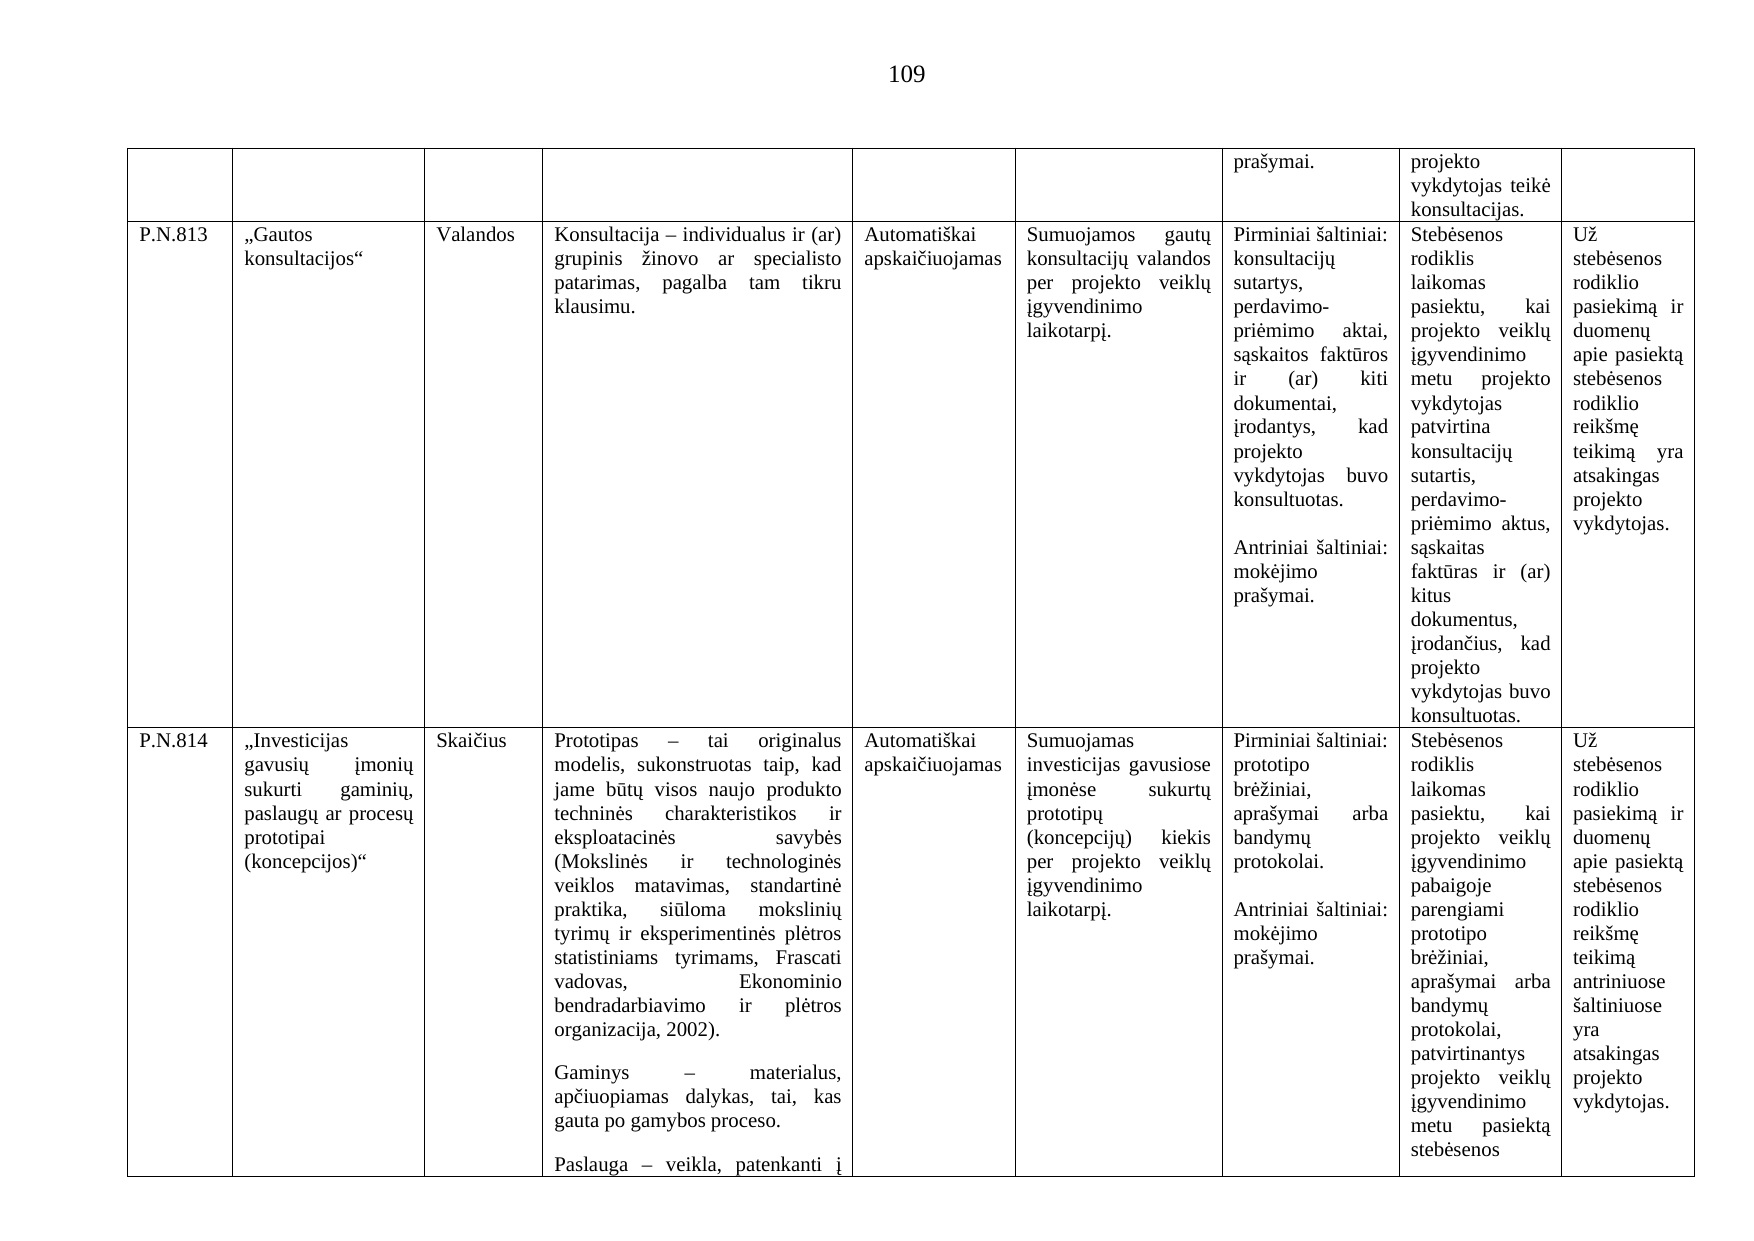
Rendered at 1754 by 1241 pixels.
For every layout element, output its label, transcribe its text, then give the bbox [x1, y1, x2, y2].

table_cell [425, 149, 542, 221]
table_cell Už stebėsenos rodiklio pasiekimą ir duomenų apie pasiektą stebėsenos rodiklio reikšmę teikimą yra atsakingas projekto vykdytojas. [1562, 222, 1694, 727]
table_cell Skaičius [425, 728, 542, 1176]
table_cell „Investicijas gavusių įmonių sukurti gaminių, paslaugų ar procesų prototipai (koncepcijos)“ [233, 728, 424, 1176]
table_cell prašymai. [1223, 149, 1399, 221]
table_cell P.N.814 [128, 728, 232, 1176]
table_cell Automatiškai apskaičiuojamas [853, 222, 1015, 727]
table_cell Pirminiai šaltiniai: prototipo brėžiniai, aprašymai arba bandymų protokolai. Antriniai šaltiniai: mokėjimo prašymai. [1223, 728, 1399, 1176]
table_cell [543, 149, 852, 221]
table_cell Pirminiai šaltiniai: konsultacijų sutartys, perdavimo-priėmimo aktai, sąskaitos faktūros ir (ar) kiti dokumentai, įrodantys, kad projekto vykdytojas buvo konsultuotas. Antriniai šaltiniai: mokėjimo prašymai. [1223, 222, 1399, 727]
table_cell [1562, 149, 1694, 221]
table_cell Valandos [425, 222, 542, 727]
table_cell „Gautos konsultacijos“ [233, 222, 424, 727]
table_cell Stebėsenos rodiklis laikomas pasiektu, kai projekto veiklų įgyvendinimo metu projekto vykdytojas patvirtina konsultacijų sutartis, perdavimo-priėmimo aktus, sąskaitas faktūras ir (ar) kitus dokumentus, įrodančius, kad projekto vykdytojas buvo konsultuotas. [1400, 222, 1561, 727]
table_cell Automatiškai apskaičiuojamas [853, 728, 1015, 1176]
table_cell Sumuojamas investicijas gavusiose įmonėse sukurtų prototipų (koncepcijų) kiekis per projekto veiklų įgyvendinimo laikotarpį. [1016, 728, 1222, 1176]
table_cell projekto vykdytojas teikė konsultacijas. [1400, 149, 1561, 221]
table_cell [853, 149, 1015, 221]
table_cell P.N.813 [128, 222, 232, 727]
table_cell Sumuojamos gautų konsultacijų valandos per projekto veiklų įgyvendinimo laikotarpį. [1016, 222, 1222, 727]
table_cell [1016, 149, 1222, 221]
table_cell [233, 149, 424, 221]
table_cell Už stebėsenos rodiklio pasiekimą ir duomenų apie pasiektą stebėsenos rodiklio reikšmę teikimą antriniuose šaltiniuose yra atsakingas projekto vykdytojas. [1562, 728, 1694, 1176]
table_cell Prototipas – tai originalus modelis, sukonstruotas taip, kad jame būtų visos naujo produkto techninės charakteristikos ir eksploatacinės savybės (Mokslinės ir technologinės veiklos matavimas, standartinė praktika, siūloma mokslinių tyrimų ir eksperimentinės plėtros statistiniams tyrimams, Frascati vadovas, Ekonominio bendradarbiavimo ir plėtros organizacija, 2002). Gaminys – materialus, apčiuopiamas dalykas, tai, kas gauta po gamybos proceso. Paslauga – veikla, patenkanti į [543, 728, 852, 1176]
table_cell Konsultacija – individualus ir (ar) grupinis žinovo ar specialisto patarimas, pagalba tam tikru klausimu. [543, 222, 852, 727]
table_cell Stebėsenos rodiklis laikomas pasiektu, kai projekto veiklų įgyvendinimo pabaigoje parengiami prototipo brėžiniai, aprašymai arba bandymų protokolai, patvirtinantys projekto veiklų įgyvendinimo metu pasiektą stebėsenos [1400, 728, 1561, 1176]
table_cell [128, 149, 232, 221]
